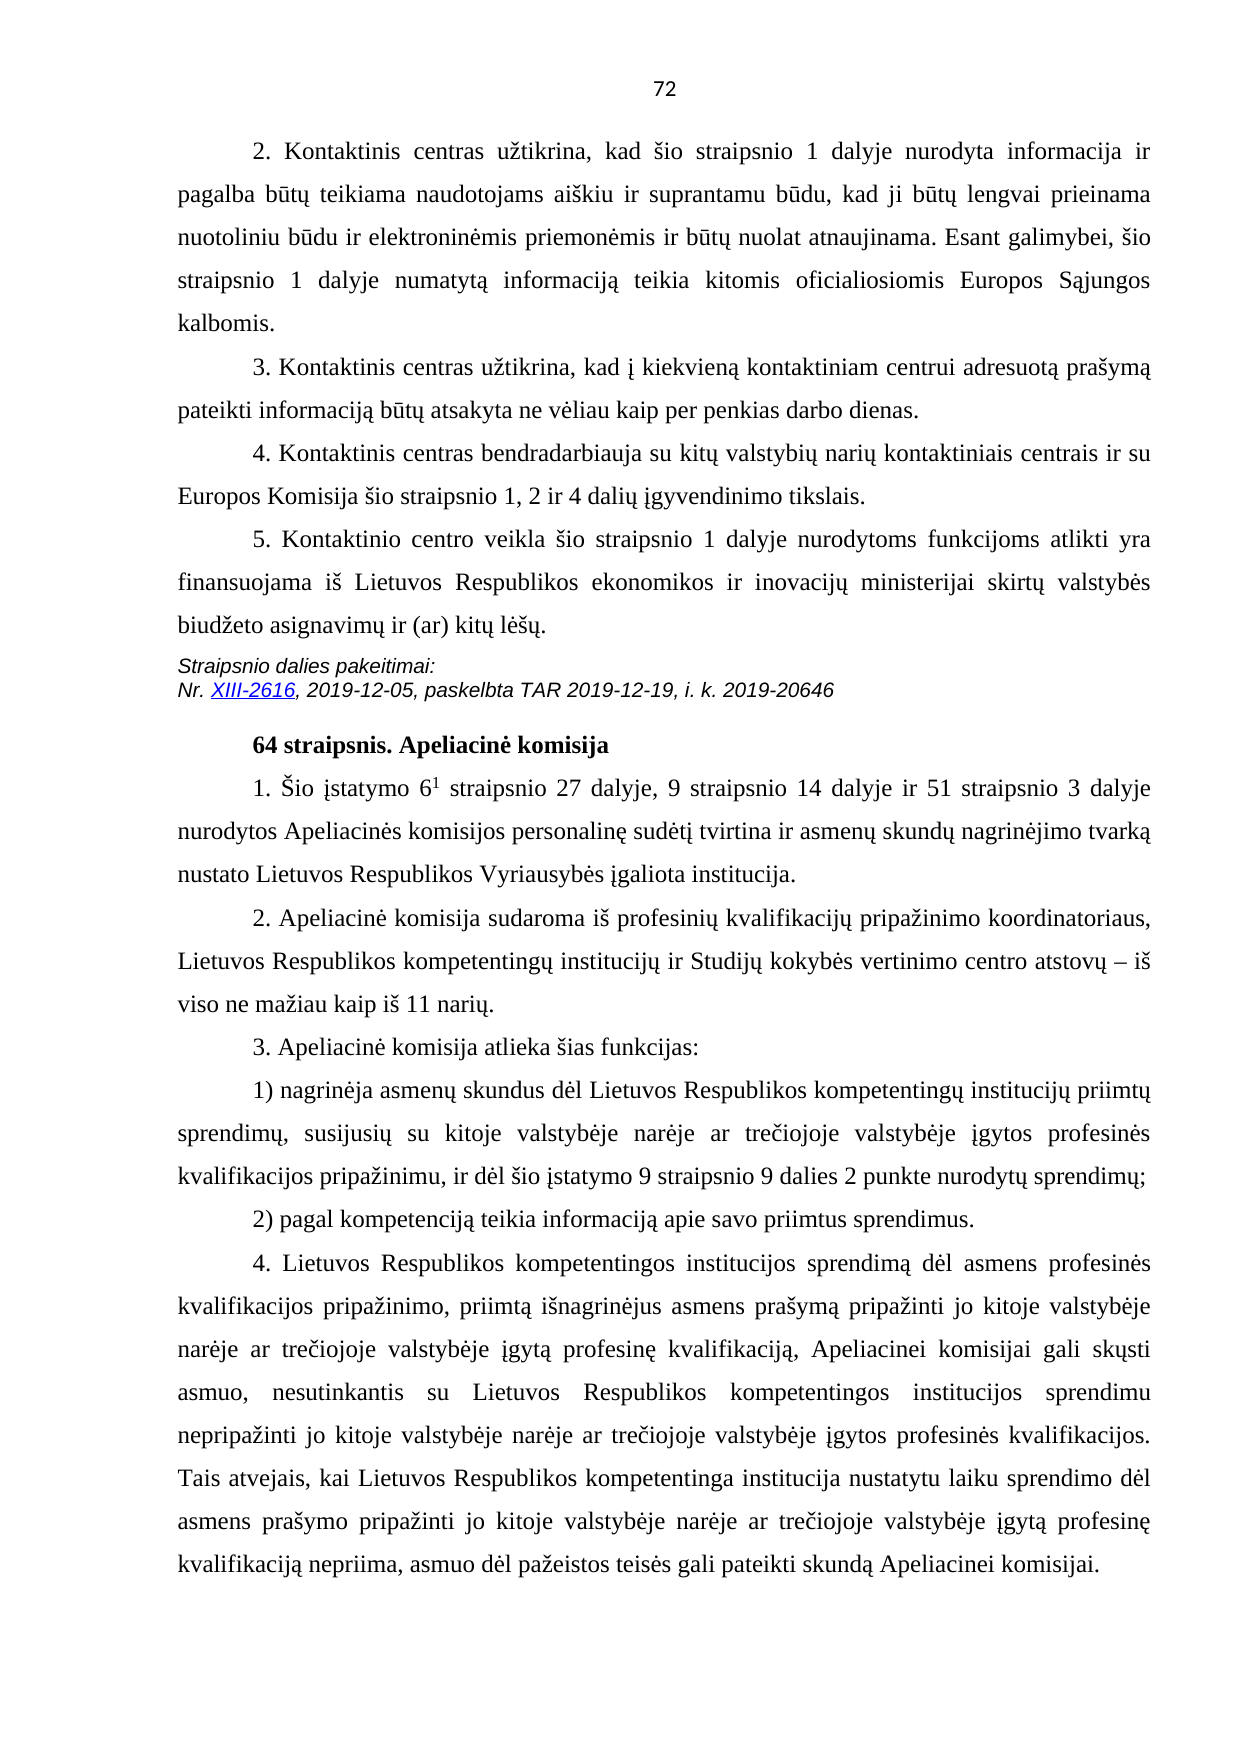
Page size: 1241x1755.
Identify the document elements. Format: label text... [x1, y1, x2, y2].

text 5. Kontaktinio centro veikla šio straipsnio 1 dalyje nurodytoms funkcijoms atlikti yra finansuojama iš Lietuvos Respublikos ekonomikos ir inovacijų ministerijai skirtų valstybės biudžeto asignavimų ir (ar) kitų lėšų. [177, 524, 1152, 639]
text Nr. XIII-2616, 2019-12-05, paskelbta TAR 2019-12-19, i. k. 2019-20646 [177, 677, 1152, 701]
text Straipsnio dalies pakeitimai: [177, 653, 1152, 677]
text 2. Apeliacinė komisija sudaroma iš profesinių kvalifikacijų pripažinimo koordinatoriaus, Lietuvos Respublikos kompetentingų institucijų ir Studijų kokybės vertinimo centro atstovų – iš viso ne mažiau kaip iš 11 narių. [177, 903, 1152, 1018]
text 3. Kontaktinis centras užtikrina, kad į kiekvieną kontaktiniam centrui adresuotą prašymą pateikti informaciją būtų atsakyta ne vėliau kaip per penkias darbo dienas. [177, 352, 1152, 423]
text 2. Kontaktinis centras užtikrina, kad šio straipsnio 1 dalyje nurodyta informacija ir pagalba būtų teikiama naudotojams aiškiu ir suprantamu būdu, kad ji būtų lengvai prieinama nuotoliniu būdu ir elektroninėmis priemonėmis ir būtų nuolat atnaujinama. Esant galimybei, šio straipsnio 1 dalyje numatytą informaciją teikia kitomis oficialiosiomis Europos Sąjungos kalbomis. [177, 136, 1152, 337]
text 4. Kontaktinis centras bendradarbiauja su kitų valstybių narių kontaktiniais centrais ir su Europos Komisija šio straipsnio 1, 2 ir 4 dalių įgyvendinimo tikslais. [177, 438, 1152, 510]
text 2) pagal kompetenciją teikia informaciją apie savo priimtus sprendimus. [177, 1204, 1152, 1233]
text 4. Lietuvos Respublikos kompetentingos institucijos sprendimą dėl asmens profesinės kvalifikacijos pripažinimo, priimtą išnagrinėjus asmens prašymą pripažinti jo kitoje valstybėje narėje ar trečiojoje valstybėje įgytą profesinę kvalifikaciją, Apeliacinei komisijai gali skųsti asmuo, nesutinkantis su Lietuvos Respublikos kompetentingos institucijos sprendimu nepripažinti jo kitoje valstybėje narėje ar trečiojoje valstybėje įgytos profesinės kvalifikacijos. Tais atvejais, kai Lietuvos Respublikos kompetentinga institucija nustatytu laiku sprendimo dėl asmens prašymo pripažinti jo kitoje valstybėje narėje ar trečiojoje valstybėje įgytą profesinę kvalifikaciją nepriima, asmuo dėl pažeistos teisės gali pateikti skundą Apeliacinei komisijai. [177, 1248, 1152, 1578]
text 1. Šio įstatymo 61 straipsnio 27 dalyje, 9 straipsnio 14 dalyje ir 51 straipsnio 3 dalyje nurodytos Apeliacinės komisijos personalinę sudėtį tvirtina ir asmenų skundų nagrinėjimo tvarką nustato Lietuvos Respublikos Vyriausybės įgaliota institucija. [177, 773, 1152, 888]
text 3. Apeliacinė komisija atlieka šias funkcijas: [177, 1032, 1152, 1061]
text 1) nagrinėja asmenų skundus dėl Lietuvos Respublikos kompetentingų institucijų priimtų sprendimų, susijusių su kitoje valstybėje narėje ar trečiojoje valstybėje įgytos profesinės kvalifikacijos pripažinimu, ir dėl šio įstatymo 9 straipsnio 9 dalies 2 punkte nurodytų sprendimų; [177, 1075, 1152, 1190]
text 64 straipsnis. Apeliacinė komisija [177, 730, 1152, 759]
